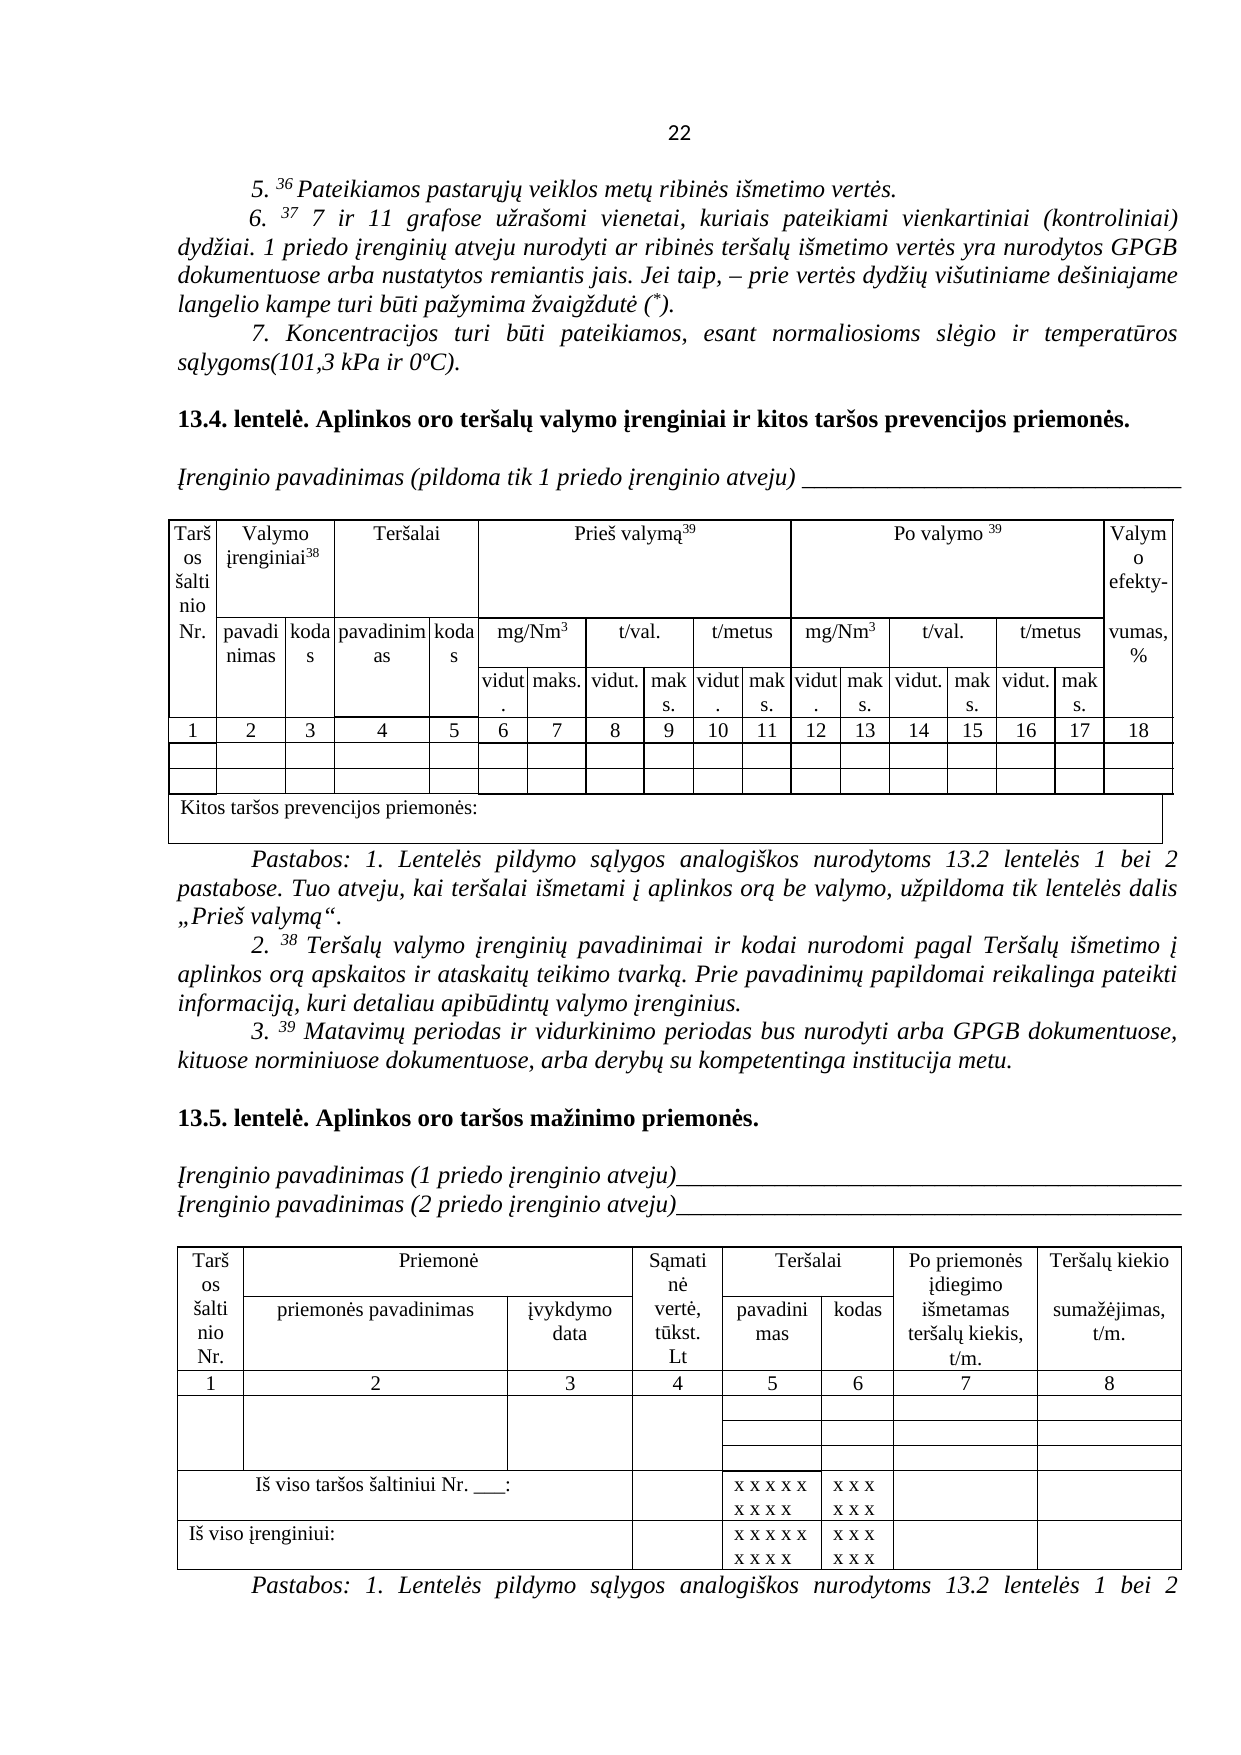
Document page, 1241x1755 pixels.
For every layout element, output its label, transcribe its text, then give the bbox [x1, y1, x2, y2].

text 6. 37 7 ir 11 grafose užrašomi vienetai, kuriais pateikiami vienkartiniai (kontroliniai) dydžiai. 1 priedo įrenginių atveju nurodyti ar ribinės teršalų išmetimo vertės yra nurodytos GPGB dokumentuose arba nustatytos remiantis jais. Jei taip, – prie vertės dydžių višutiniame dešiniajame langelio kampe turi būti pažymima žvaigždutė (*). [177, 203, 1181, 318]
table_cell Nr. [170, 617, 216, 667]
table_cell [244, 1396, 507, 1420]
table_cell 5 [723, 1371, 821, 1395]
table_cell 11 [743, 718, 790, 742]
table_cell [479, 769, 527, 793]
table_cell [335, 667, 429, 716]
table_cell kodas [822, 1297, 893, 1370]
table_cell [430, 769, 478, 793]
table_cell [1056, 744, 1103, 768]
table_cell [1038, 1421, 1181, 1445]
text Įrenginio pavadinimas (pildoma tik 1 priedo įrenginio atveju) [177, 462, 1181, 490]
table_header Teršalai [335, 521, 478, 617]
table_header Prieš valymą39 [479, 521, 790, 617]
table_cell [894, 1421, 1037, 1445]
table_cell 16 [997, 718, 1054, 742]
table_cell [178, 1471, 244, 1520]
text Pastabos: 1. Lentelės pildymo sąlygos analogiškos nurodytoms 13.2 lentelės 1 bei 2 [177, 1570, 1181, 1599]
table_cell [244, 1445, 507, 1470]
table_header Taršos šaltinio [170, 521, 216, 617]
table_cell [890, 744, 947, 768]
table_cell [633, 1471, 722, 1520]
table_cell maks. [1056, 668, 1103, 716]
table_cell 4 [335, 718, 429, 742]
table_cell [335, 769, 429, 793]
table_cell [170, 744, 216, 768]
table_cell [1038, 1345, 1181, 1370]
table_header Po priemonės įdiegimo [894, 1248, 1037, 1296]
table_cell [723, 1446, 821, 1470]
table_cell [890, 769, 947, 793]
table_cell vidut. [587, 668, 643, 716]
table_cell t/m. [894, 1345, 1037, 1370]
table_cell [997, 744, 1054, 768]
table_cell 2 [244, 1371, 507, 1395]
table_cell [894, 1471, 1037, 1520]
table_cell x x x x x x x x x [723, 1521, 821, 1569]
table_cell kodas [286, 618, 334, 667]
table_cell [822, 1446, 893, 1470]
table_cell t/metus [694, 619, 790, 667]
text 3. 39 Matavimų periodas ir vidurkinimo periodas bus nurodyti arba GPGB dokumentuose, kituose norminiuose dokumentuose, arba derybų su kompetentinga institucija metu. [177, 1016, 1181, 1074]
table_cell x x x x x x x x x [723, 1472, 821, 1520]
table_cell vidut. [479, 668, 527, 716]
table_cell vidut. [890, 668, 947, 716]
table_cell t/metus [997, 619, 1103, 667]
table_cell 3 [508, 1371, 632, 1395]
table_cell [841, 744, 889, 768]
table_cell [792, 744, 840, 768]
table_cell sumažėjimas, t/m. [1038, 1296, 1181, 1345]
table_cell įvykdymo data [508, 1297, 632, 1370]
table_cell 4 [633, 1371, 722, 1395]
table_cell [217, 667, 285, 716]
table_cell 12 [792, 718, 840, 742]
table_cell [633, 1445, 722, 1470]
table_cell 6 [479, 718, 527, 742]
table_cell [694, 744, 742, 768]
table_header Sąmatinė vertė, tūkst. Lt [633, 1248, 722, 1370]
table_cell [1038, 1396, 1181, 1420]
table_cell [743, 769, 790, 793]
table_cell x x x x x x [822, 1521, 893, 1569]
table_cell [694, 769, 742, 793]
table_cell mg/Nm3 [792, 619, 889, 667]
table_cell 7 [894, 1371, 1037, 1395]
table_cell [633, 1420, 722, 1445]
table_cell [743, 744, 790, 768]
table_cell 9 [645, 718, 693, 742]
table_cell išmetamas teršalų kiekis, [894, 1296, 1037, 1345]
table_cell [587, 744, 643, 768]
table_cell [170, 667, 216, 716]
table_header Valymo įrenginiai38 [217, 521, 334, 617]
table_cell kodas [430, 618, 478, 667]
table_cell [1038, 1521, 1181, 1569]
table_header Priemonė [244, 1248, 632, 1296]
table_cell t/val. [587, 619, 693, 667]
table_cell 10 [694, 718, 742, 742]
table_cell 1 [178, 1371, 243, 1395]
table_cell [508, 1445, 632, 1470]
table_cell [244, 1420, 507, 1445]
text Pastabos: 1. Lentelės pildymo sąlygos analogiškos nurodytoms 13.2 lentelės 1 bei 2 pastabose. Tuo atveju, kai teršalai išmetami į aplinkos orą be valymo, užpildoma tik lentelės dalis „Prieš valymą“. [177, 844, 1181, 930]
table_cell [286, 769, 334, 793]
text 7. Koncentracijos turi būti pateikiamos, esant normaliosioms slėgio ir temperatūros sąlygoms(101,3 kPa ir 0ºC). [177, 318, 1181, 375]
table_cell [633, 1396, 722, 1420]
table_cell 13 [841, 718, 889, 742]
table_cell [430, 743, 478, 768]
table_cell 15 [948, 718, 996, 742]
table_cell maks. [743, 668, 790, 716]
table_cell maks. [948, 668, 996, 716]
table_cell [1038, 1471, 1181, 1520]
table_cell pavadinimas [217, 618, 285, 667]
table_cell t/val. [890, 619, 996, 667]
text 13.4. lentelė. Aplinkos oro teršalų valymo įrenginiai ir kitos taršos prevencijos priemonės. [177, 404, 1181, 433]
table_cell 5 [430, 718, 478, 742]
table_cell pavadinimas [723, 1297, 821, 1370]
table_cell vumas, % [1105, 617, 1172, 667]
table_cell [1105, 667, 1172, 716]
table_cell [217, 769, 285, 793]
text 5. 36 Pateikiamos pastarųjų veiklos metų ribinės išmetimo vertės. [177, 174, 1181, 203]
table_cell maks. [528, 668, 585, 716]
table_cell [528, 744, 585, 768]
table_cell maks. [645, 668, 693, 716]
table_cell [822, 1421, 893, 1445]
table_header Taršos šaltinio Nr. [178, 1248, 243, 1370]
table_cell [723, 1396, 821, 1420]
table_cell [508, 1396, 632, 1420]
table_cell 17 [1056, 718, 1103, 742]
table_cell [894, 1446, 1037, 1470]
table_cell 8 [1038, 1371, 1181, 1395]
table_cell pavadinimas [335, 618, 429, 667]
text Įrenginio pavadinimas (1 priedo įrenginio atveju) [177, 1160, 1181, 1189]
table_cell [948, 769, 996, 793]
table_cell [479, 744, 527, 768]
table_cell [178, 1420, 243, 1445]
text 13.5. lentelė. Aplinkos oro taršos mažinimo priemonės. [177, 1103, 1181, 1131]
table_cell [178, 1445, 243, 1470]
text Įrenginio pavadinimas (2 priedo įrenginio atveju) [177, 1189, 1181, 1218]
table_cell [948, 744, 996, 768]
table_header Teršalai [723, 1248, 893, 1296]
table_cell vidut. [997, 668, 1054, 716]
table_header Valymo efekty- [1105, 521, 1172, 617]
table_cell [1105, 744, 1172, 768]
table_cell 3 [286, 718, 334, 742]
table_cell 14 [890, 718, 947, 742]
text 2. 38 Teršalų valymo įrenginių pavadinimai ir kodai nurodomi pagal Teršalų išmetimo į aplinkos orą apskaitos ir ataskaitų teikimo tvarką. Prie pavadinimų papildomai reikalinga pateikti informaciją, kuri detaliau apibūdintų valymo įrenginius. [177, 930, 1181, 1016]
table_cell x x x x x x [822, 1471, 893, 1520]
table_cell [723, 1421, 821, 1445]
table_cell mg/Nm3 [479, 619, 585, 667]
table_cell [894, 1396, 1037, 1420]
table_cell [335, 743, 429, 768]
table_cell 6 [822, 1371, 893, 1395]
table_cell [841, 769, 889, 793]
table_cell vidut. [792, 668, 840, 716]
table_cell Iš viso taršos šaltiniui Nr. ___: [244, 1471, 632, 1520]
table_cell [792, 769, 840, 793]
table_cell [587, 769, 643, 793]
table_cell 2 [217, 718, 285, 742]
table_cell [1163, 795, 1173, 843]
table_cell [1105, 769, 1172, 793]
table_cell priemonės pavadinimas [244, 1297, 507, 1370]
table_cell 1 [169, 718, 216, 742]
table_cell Kitos taršos prevencijos priemonės: [169, 794, 1162, 843]
table_cell [822, 1396, 893, 1420]
table_cell [1038, 1446, 1181, 1470]
table_header Po valymo 39 [792, 521, 1103, 617]
table_cell [170, 769, 216, 793]
table_cell [528, 769, 585, 793]
table_cell Iš viso įrenginiui: [178, 1521, 632, 1569]
table_cell [645, 769, 693, 793]
table_cell [894, 1521, 1037, 1569]
table_cell [430, 667, 478, 716]
table_cell [1056, 769, 1103, 793]
table_cell [178, 1396, 243, 1420]
table_cell [286, 667, 334, 716]
table_cell [286, 743, 334, 768]
table_cell 8 [587, 718, 643, 742]
table_cell 18 [1105, 718, 1172, 742]
table_cell [997, 769, 1054, 793]
table_cell [508, 1420, 632, 1445]
table_cell maks. [841, 668, 889, 716]
table_cell vidut. [694, 668, 742, 716]
table_header Teršalų kiekio [1038, 1248, 1181, 1296]
table_cell [645, 744, 693, 768]
table_cell 7 [528, 718, 585, 742]
table_cell [633, 1521, 722, 1569]
table_cell [217, 743, 285, 768]
